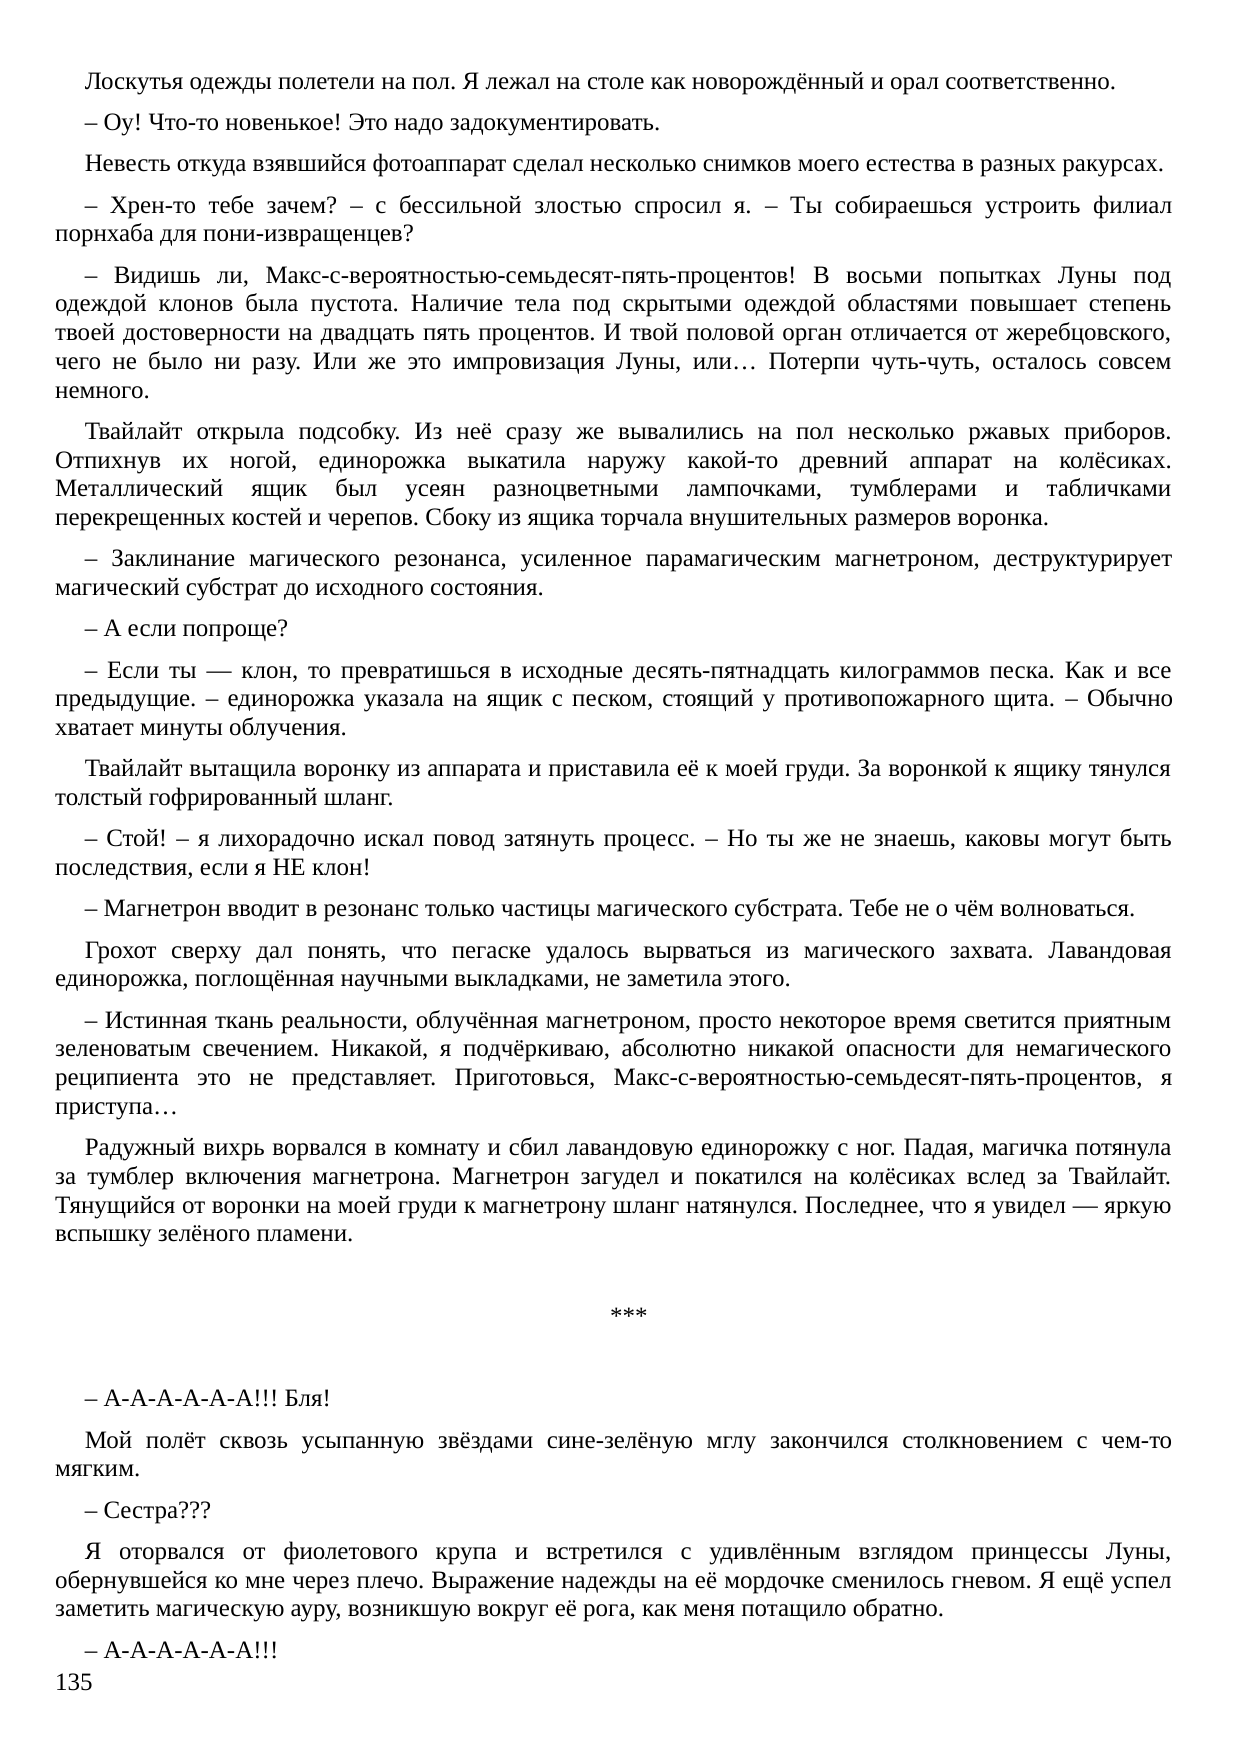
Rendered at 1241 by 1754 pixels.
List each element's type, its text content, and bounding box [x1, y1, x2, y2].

text Я оторвался от фиолетового крупа и встретился с удивлённым взглядом принцессы Луны, обернувшейся ко мне через плечо. Выражение надежды на её мордочке сменилось гневом. Я ещё успел заметить магическую ауру, возникшую вокруг её рога, как меня потащило обратно. [55, 1536, 1173, 1622]
text Мой полёт сквозь усыпанную звёздами сине-зелёную мглу закончился столкновением с чем-то мягким. [55, 1425, 1173, 1482]
text Твайлайт открыла подсобку. Из неё сразу же вывалились на пол несколько ржавых приборов. Отпихнув их ногой, единорожка выкатила наружу какой-то древний аппарат на колёсиках. Металлический ящик был усеян разноцветными лампочками, тумблерами и табличками перекрещенных костей и черепов. Сбоку из ящика торчала внушительных размеров воронка. [55, 416, 1173, 531]
text – Сестра??? [55, 1495, 1173, 1523]
text – Магнетрон вводит в резонанс только частицы магического субстрата. Тебе не о чём волноваться. [55, 893, 1173, 922]
text – А-А-А-А-А-А!!! [55, 1635, 1173, 1663]
text Грохот сверху дал понять, что пегаске удалось вырваться из магического захвата. Лавандовая единорожка, поглощённая научными выкладками, не заметила этого. [55, 935, 1173, 992]
text Невесть откуда взявшийся фотоаппарат сделал несколько снимков моего естества в разных ракурсах. [55, 148, 1173, 177]
text – А-А-А-А-А-А!!! Бля! [55, 1383, 1173, 1412]
text Твайлайт вытащила воронку из аппарата и приставила её к моей груди. За воронкой к ящику тянулся толстый гофрированный шланг. [55, 753, 1173, 811]
text – Заклинание магического резонанса, усиленное парамагическим магнетроном, деструктурирует магический субстрат до исходного состояния. [55, 543, 1173, 601]
text – А если попроще? [55, 613, 1173, 642]
text *** [55, 1301, 1173, 1330]
text – Оу! Что-то новенькое! Это надо задокументировать. [55, 107, 1173, 136]
text – Если ты — клон, то превратишься в исходные десять-пятнадцать килограммов песка. Как и все предыдущие. – единорожка указала на ящик с песком, стоящий у противопожарного щита. – Обычно хватает минуты облучения. [55, 655, 1173, 741]
text Лоскутья одежды полетели на пол. Я лежал на столе как новорождённый и орал соответственно. [55, 66, 1173, 95]
text Радужный вихрь ворвался в комнату и сбил лавандовую единорожку с ног. Падая, магичка потянула за тумблер включения магнетрона. Магнетрон загудел и покатился на колёсиках вслед за Твайлайт. Тянущийся от воронки на моей груди к магнетрону шланг натянулся. Последнее, что я увидел — яркую вспышку зелёного пламени. [55, 1132, 1173, 1247]
text – Стой! – я лихорадочно искал повод затянуть процесс. – Но ты же не знаешь, каковы могут быть последствия, если я НЕ клон! [55, 823, 1173, 881]
text – Видишь ли, Макс-с-вероятностью-семьдесят-пять-процентов! В восьми попытках Луны под одеждой клонов была пустота. Наличие тела под скрытыми одеждой областями повышает степень твоей достоверности на двадцать пять процентов. И твой половой орган отличается от жеребцовского, чего не было ни разу. Или же это импровизация Луны, или… Потерпи чуть-чуть, осталось совсем немного. [55, 260, 1173, 403]
text – Хрен-то тебе зачем? – с бессильной злостью спросил я. – Ты собираешься устроить филиал порнхаба для пони-извращенцев? [55, 190, 1173, 247]
text – Истинная ткань реальности, облучённая магнетроном, просто некоторое время светится приятным зеленоватым свечением. Никакой, я подчёркиваю, абсолютно никакой опасности для немагического реципиента это не представляет. Приготовься, Макс-с-вероятностью-семьдесят-пять-процентов, я приступа… [55, 1005, 1173, 1120]
